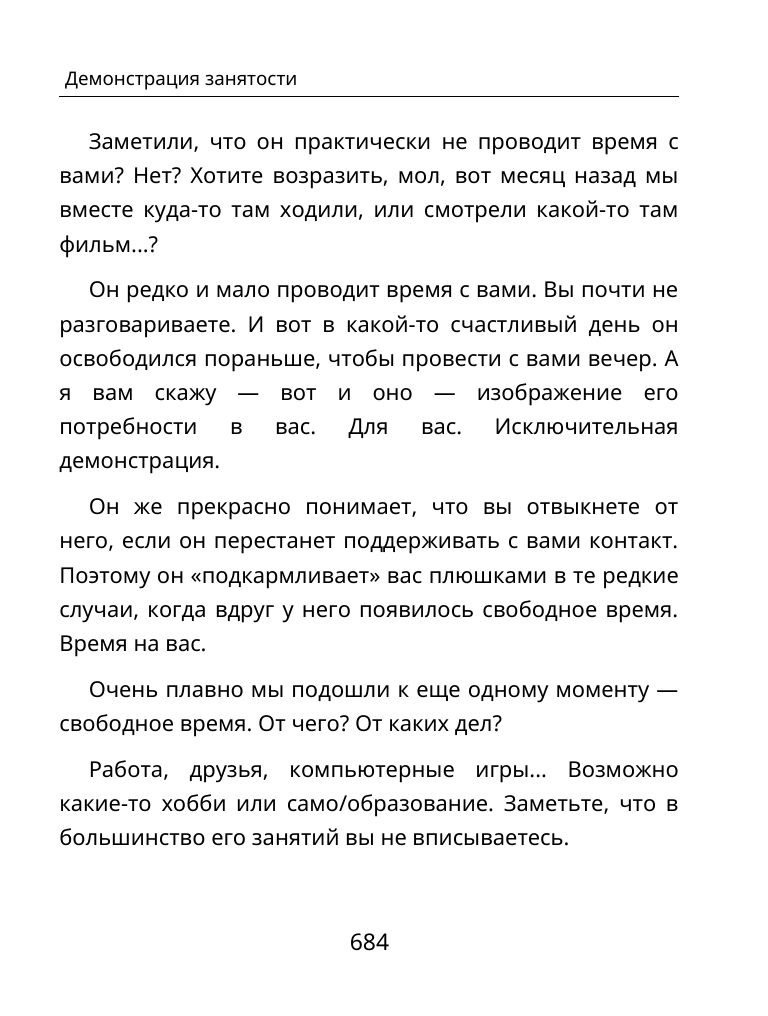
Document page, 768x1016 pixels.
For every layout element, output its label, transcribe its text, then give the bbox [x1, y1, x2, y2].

text Работа, друзья, компьютерные игры... Возможно какие-то хобби или само/образование. Заметьте, что в большинство его занятий вы не вписываетесь. [59, 754, 679, 852]
text Он же прекрасно понимает, что вы отвыкнете от него, если он перестанет поддерживать с вами контакт. Поэтому он «подкармливает» вас плюшками в те редкие случаи, когда вдруг у него появилось свободное время. Время на вас. [59, 491, 679, 658]
text Заметили, что он практически не проводит время с вами? Нет? Хотите возразить, мол, вот месяц назад мы вместе куда-то там ходили, или смотрели какой-то там фильм...? [59, 126, 679, 258]
text Он редко и мало проводит время с вами. Вы почти не разговариваете. И вот в какой-то счастливый день он освободился пораньше, чтобы провести с вами вечер. А я вам скажу — вот и оно — изображение его потребности в вас. Для вас. Исключительная демонстрация. [59, 274, 679, 475]
text Очень плавно мы подошли к еще одному моменту — свободное время. От чего? От каких дел? [59, 674, 679, 738]
